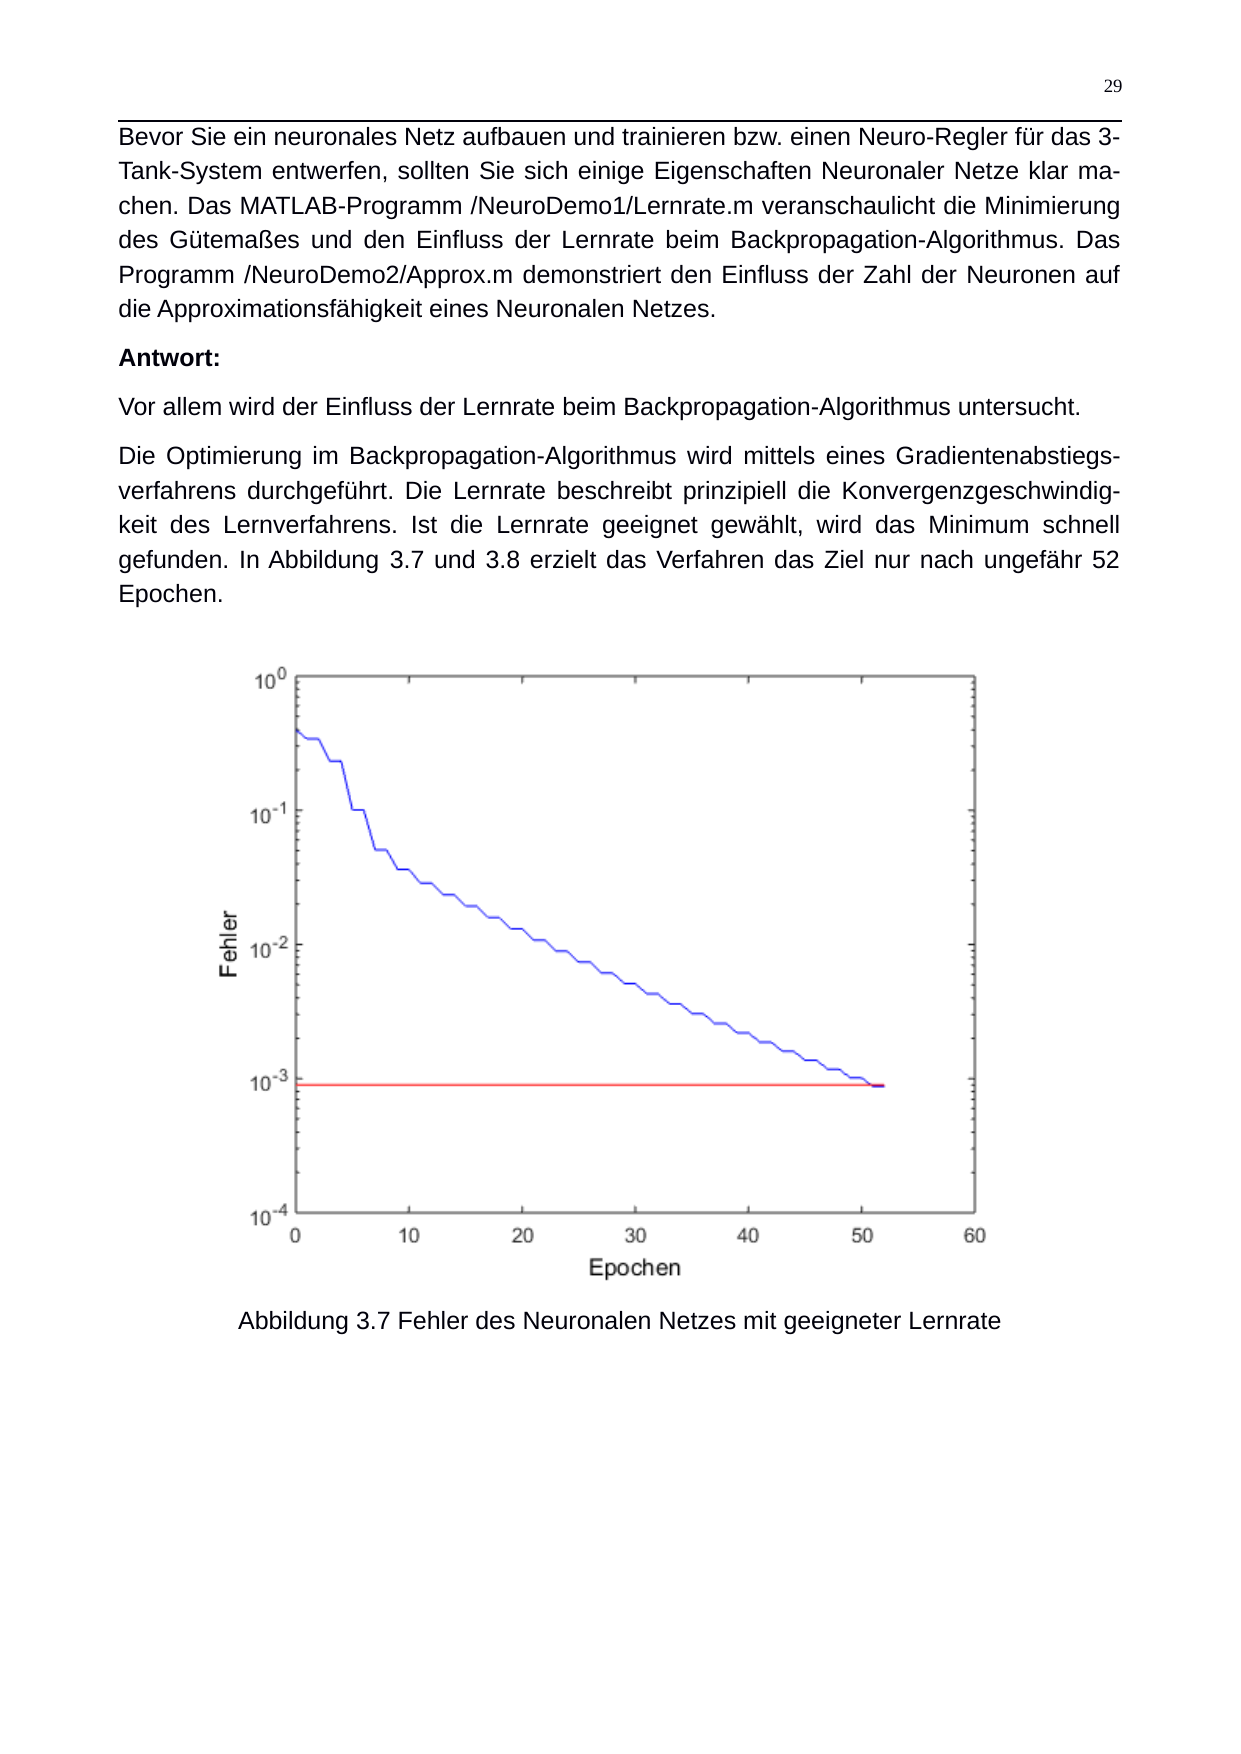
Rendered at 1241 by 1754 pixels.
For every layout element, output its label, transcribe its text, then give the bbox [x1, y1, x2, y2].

picture [182, 628, 1058, 1285]
text Antwort: [118, 343, 1122, 372]
text Bevor Sie ein neuronales Netz aufbauen und trainieren bzw. einen Neuro-Regler für das 3-Tank-System entwerfen, sollten Sie sich einige Eigenschaften Neuronaler Netze klar ma-chen. Das MATLAB-Programm /NeuroDemo1/Lernrate.m veranschaulicht die Minimierung des Gütemaßes und den Einfluss der Lernrate beim Backpropagation-Algorithmus. Das Programm /NeuroDemo2/Approx.m demonstriert den Einfluss der Zahl der Neuronen auf die Approximationsfähigkeit eines Neuronalen Netzes. [118, 122, 1122, 323]
text Vor allem wird der Einfluss der Lernrate beim Backpropagation-Algorithmus untersucht. [118, 392, 1122, 421]
text Abbildung 3.7 Fehler des Neuronalen Netzes mit geeigneter Lernrate [118, 1306, 1122, 1334]
text Die Optimierung im Backpropagation-Algorithmus wird mittels eines Gradientenabstiegs-verfahrens durchgeführt. Die Lernrate beschreibt prinzipiell die Konvergenzgeschwindig-keit des Lernverfahrens. Ist die Lernrate geeignet gewählt, wird das Minimum schnell gefunden. In Abbildung 3.7 und 3.8 erzielt das Verfahren das Ziel nur nach ungefähr 52 Epochen. [118, 441, 1122, 608]
